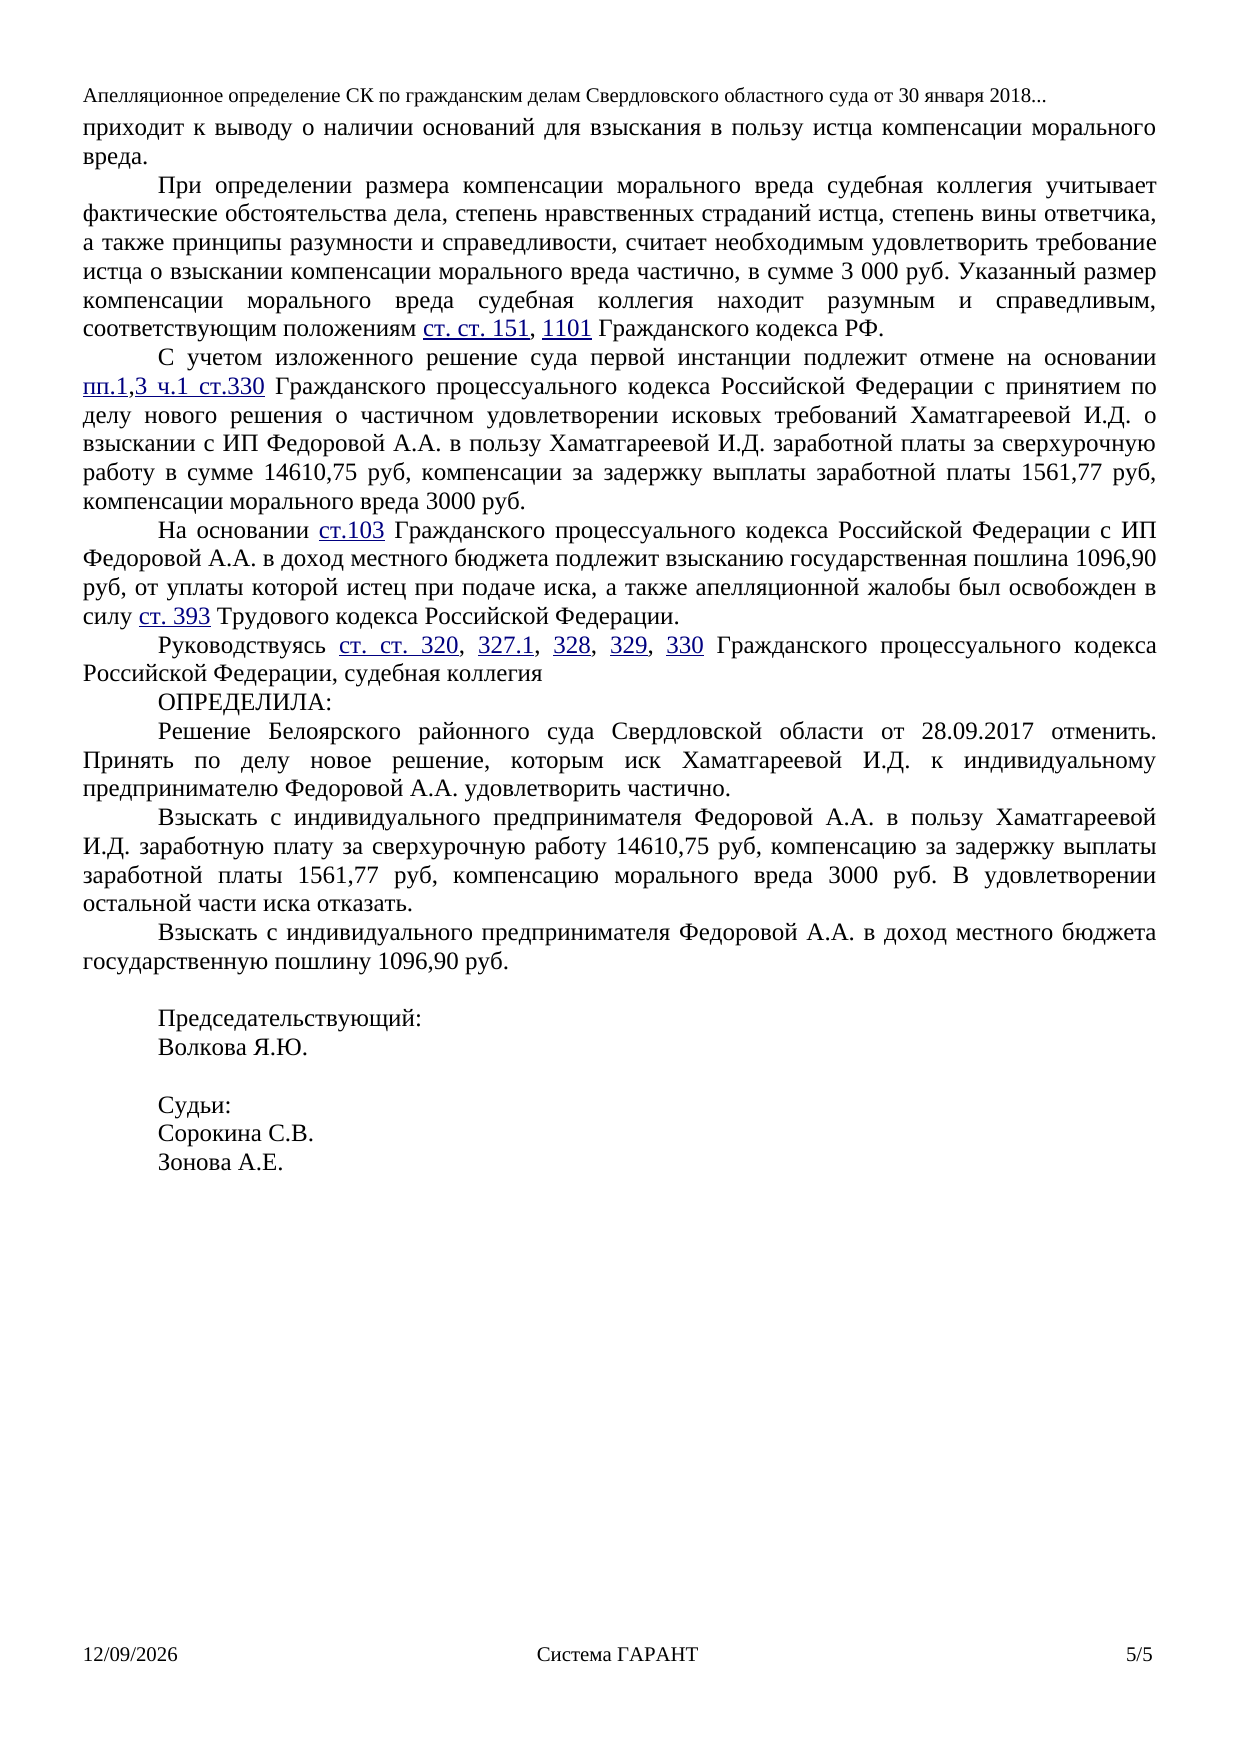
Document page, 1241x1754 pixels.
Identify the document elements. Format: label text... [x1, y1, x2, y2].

text Председательствующий: [83, 1003, 1157, 1032]
text Зонова А.Е. [83, 1147, 1157, 1176]
text приходит к выводу о наличии оснований для взыскания в пользу истца компенсации морального вреда. [83, 112, 1157, 170]
text Сорокина С.В. [83, 1118, 1157, 1147]
text Руководствуясь ст. ст. 320, 327.1, 328, 329, 330 Гражданского процессуального кодекса Российской Федерации, судебная коллегия [83, 630, 1157, 687]
text Взыскать с индивидуального предпринимателя Федоровой А.А. в пользу Хаматгареевой И.Д. заработную плату за сверхурочную работу 14610,75 руб, компенсацию за задержку выплаты заработной платы 1561,77 руб, компенсацию морального вреда 3000 руб. В удовлетворении остальной части иска отказать. [83, 802, 1157, 917]
text Судьи: [83, 1090, 1157, 1118]
text Волкова Я.Ю. [83, 1032, 1157, 1061]
text Решение Белоярского районного суда Свердловской области от 28.09.2017 отменить. Принять по делу новое решение, которым иск Хаматгареевой И.Д. к индивидуальному предпринимателю Федоровой А.А. удовлетворить частично. [83, 716, 1157, 802]
text ОПРЕДЕЛИЛА: [83, 687, 1157, 716]
text На основании ст.103 Гражданского процессуального кодекса Российской Федерации с ИП Федоровой А.А. в доход местного бюджета подлежит взысканию государственная пошлина 1096,90 руб, от уплаты которой истец при подаче иска, а также апелляционной жалобы был освобожден в силу ст. 393 Трудового кодекса Российской Федерации. [83, 515, 1157, 630]
text При определении размера компенсации морального вреда судебная коллегия учитывает фактические обстоятельства дела, степень нравственных страданий истца, степень вины ответчика, а также принципы разумности и справедливости, считает необходимым удовлетворить требование истца о взыскании компенсации морального вреда частично, в сумме 3 000 руб. Указанный размер компенсации морального вреда судебная коллегия находит разумным и справедливым, соответствующим положениям ст. ст. 151, 1101 Гражданского кодекса РФ. [83, 170, 1157, 342]
text Взыскать с индивидуального предпринимателя Федоровой А.А. в доход местного бюджета государственную пошлину 1096,90 руб. [83, 917, 1157, 975]
text С учетом изложенного решение суда первой инстанции подлежит отмене на основании пп.1,3 ч.1 ст.330 Гражданского процессуального кодекса Российской Федерации с принятием по делу нового решения о частичном удовлетворении исковых требований Хаматгареевой И.Д. о взыскании с ИП Федоровой А.А. в пользу Хаматгареевой И.Д. заработной платы за сверхурочную работу в сумме 14610,75 руб, компенсации за задержку выплаты заработной платы 1561,77 руб, компенсации морального вреда 3000 руб. [83, 342, 1157, 515]
